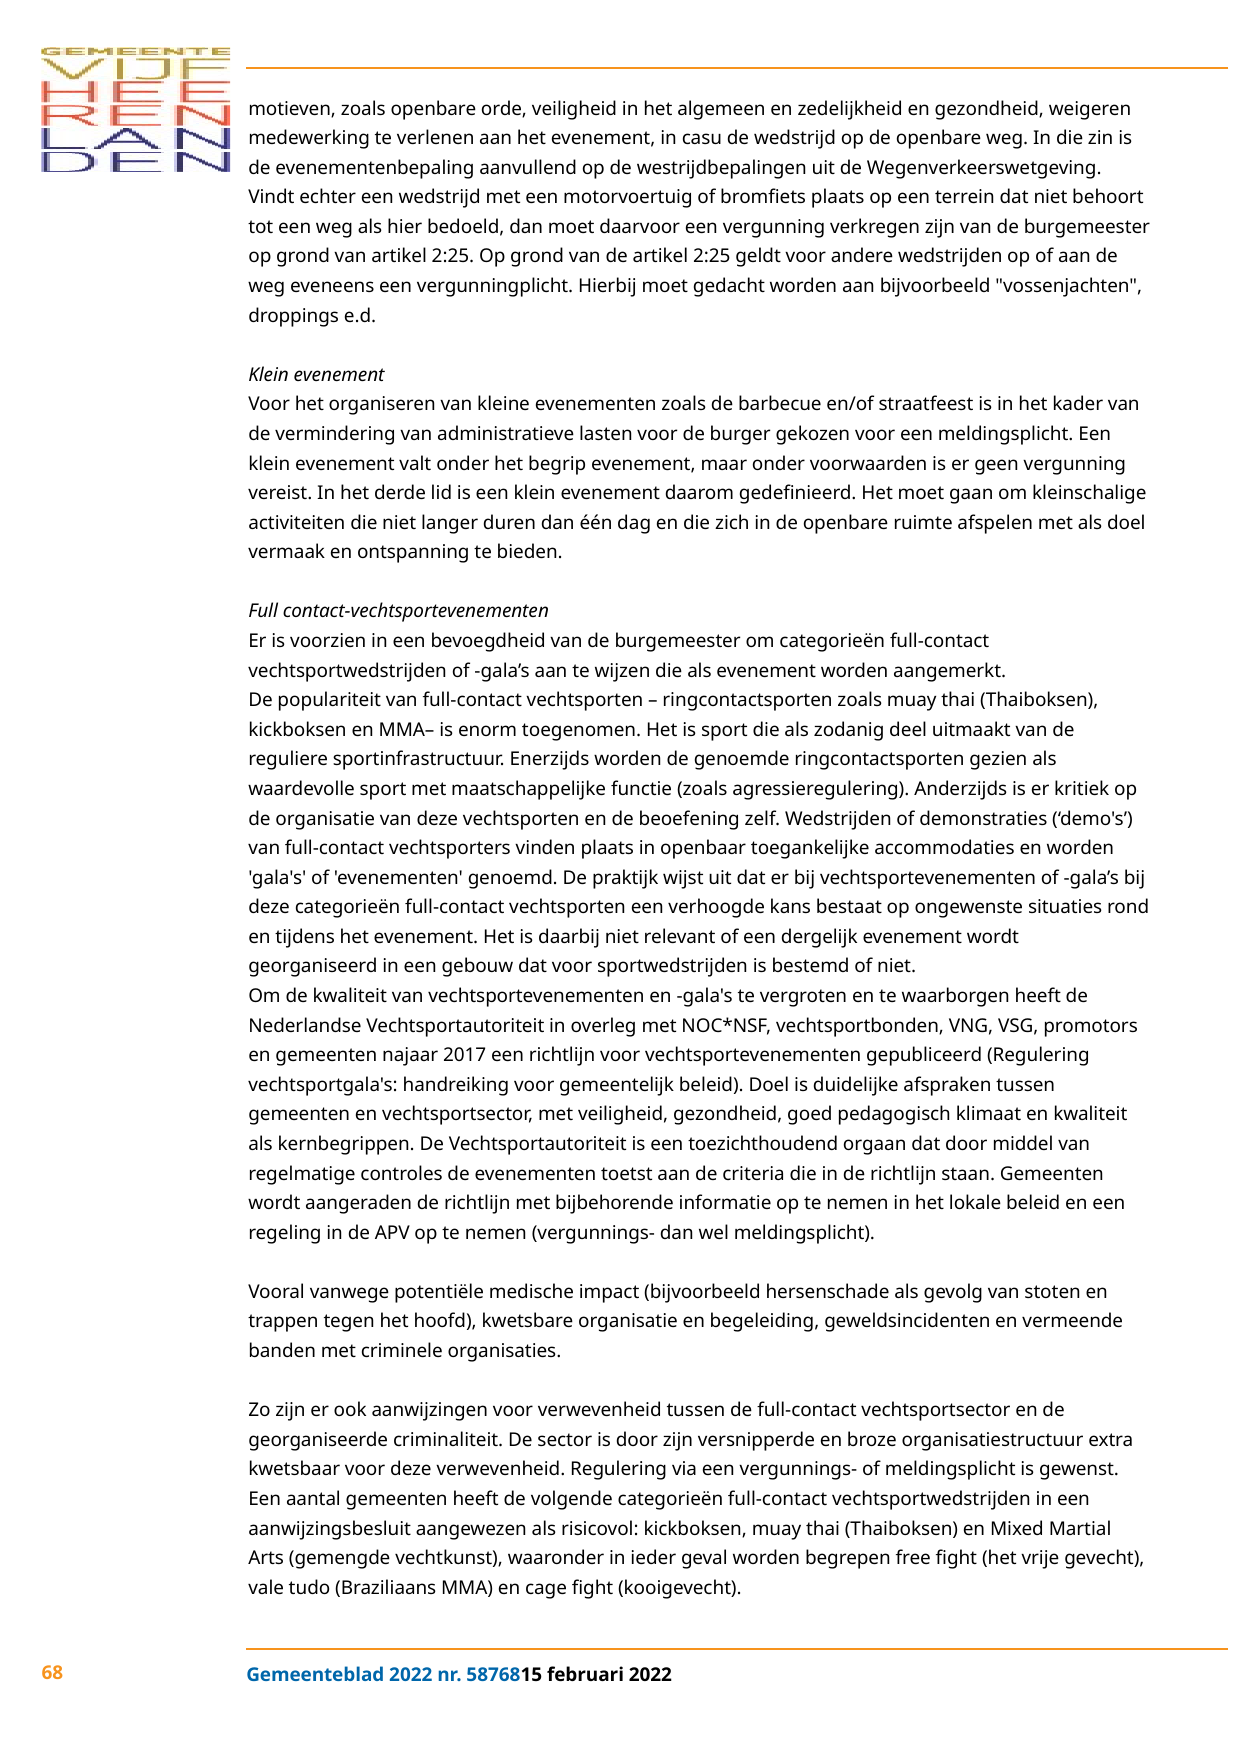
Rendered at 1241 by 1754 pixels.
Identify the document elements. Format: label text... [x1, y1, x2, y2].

picture [41, 47, 231, 172]
text Er is voorzien in een bevoegdheid van de burgemeester om categorieën full-contact vechtsportwedstrijden of -gala’s aan te wijzen die als evenement worden aangemerkt. [248, 627, 1152, 683]
text Vooral vanwege potentiële medische impact (bijvoorbeeld hersenschade als gevolg van stoten en trappen tegen het hoofd), kwetsbare organisatie en begeleiding, geweldsincidenten en vermeende banden met criminele organisaties. [248, 1278, 1152, 1363]
text Full contact-vechtsportevenementen [248, 598, 1152, 623]
text Voor het organiseren van kleine evenementen zoals de barbecue en/of straatfeest is in het kader van de vermindering van administratieve lasten voor de burger gekozen voor een meldingsplicht. Een klein evenement valt onder het begrip evenement, maar onder voorwaarden is er geen vergunning vereist. In het derde lid is een klein evenement daarom gedefinieerd. Het moet gaan om kleinschalige activiteiten die niet langer duren dan één dag en die zich in de openbare ruimte afspelen met als doel vermaak en ontspanning te bieden. [248, 391, 1152, 564]
text motieven, zoals openbare orde, veiligheid in het algemeen en zedelijkheid en gezondheid, weigeren medewerking te verlenen aan het evenement, in casu de wedstrijd op de openbare weg. In die zin is de evenementenbepaling aanvullend op de westrijdbepalingen uit de Wegenverkeerswetgeving. Vindt echter een wedstrijd met een motorvoertuig of bromfiets plaats op een terrein dat niet behoort tot een weg als hier bedoeld, dan moet daarvoor een vergunning verkregen zijn van de burgemeester op grond van artikel 2:25. Op grond van de artikel 2:25 geldt voor andere wedstrijden op of aan de weg eveneens een vergunningplicht. Hierbij moet gedacht worden aan bijvoorbeeld "vossenjachten", droppings e.d. [248, 95, 1152, 328]
text Klein evenement [248, 361, 1152, 387]
text Om de kwaliteit van vechtsportevenementen en -gala's te vergroten en te waarborgen heeft de Nederlandse Vechtsportautoriteit in overleg met NOC*NSF, vechtsportbonden, VNG, VSG, promotors en gemeenten najaar 2017 een richtlijn voor vechtsportevenementen gepubliceerd (Regulering vechtsportgala's: handreiking voor gemeentelijk beleid). Doel is duidelijke afspraken tussen gemeenten en vechtsportsector, met veiligheid, gezondheid, goed pedagogisch klimaat en kwaliteit als kernbegrippen. De Vechtsportautoriteit is een toezichthoudend orgaan dat door middel van regelmatige controles de evenementen toetst aan de criteria die in de richtlijn staan. Gemeenten wordt aangeraden de richtlijn met bijbehorende informatie op te nemen in het lokale beleid en een regeling in de APV op te nemen (vergunnings- dan wel meldingsplicht). [248, 982, 1152, 1245]
text Een aantal gemeenten heeft de volgende categorieën full-contact vechtsportwedstrijden in een aanwijzingsbesluit aangewezen als risicovol: kickboksen, muay thai (Thaiboksen) en Mixed Martial Arts (gemengde vechtkunst), waaronder in ieder geval worden begrepen free fight (het vrije gevecht), vale tudo (Braziliaans MMA) en cage fight (kooigevecht). [248, 1485, 1152, 1600]
text De populariteit van full-contact vechtsporten – ringcontactsporten zoals muay thai (Thaiboksen), kickboksen en MMA– is enorm toegenomen. Het is sport die als zodanig deel uitmaakt van de reguliere sportinfrastructuur. Enerzijds worden de genoemde ringcontactsporten gezien als waardevolle sport met maatschappelijke functie (zoals agressieregulering). Anderzijds is er kritiek op de organisatie van deze vechtsporten en de beoefening zelf. Wedstrijden of demonstraties (‘demo's’) van full-contact vechtsporters vinden plaats in openbaar toegankelijke accommodaties en worden 'gala's' of 'evenementen' genoemd. De praktijk wijst uit dat er bij vechtsportevenementen of -gala’s bij deze categorieën full-contact vechtsporten een verhoogde kans bestaat op ongewenste situaties rond en tijdens het evenement. Het is daarbij niet relevant of een dergelijk evenement wordt georganiseerd in een gebouw dat voor sportwedstrijden is bestemd of niet. [248, 686, 1152, 978]
text Zo zijn er ook aanwijzingen voor verwevenheid tussen de full-contact vechtsportsector en de georganiseerde criminaliteit. De sector is door zijn versnipperde en broze organisatiestructuur extra kwetsbaar voor deze verwevenheid. Regulering via een vergunnings- of meldingsplicht is gewenst. [248, 1396, 1152, 1481]
